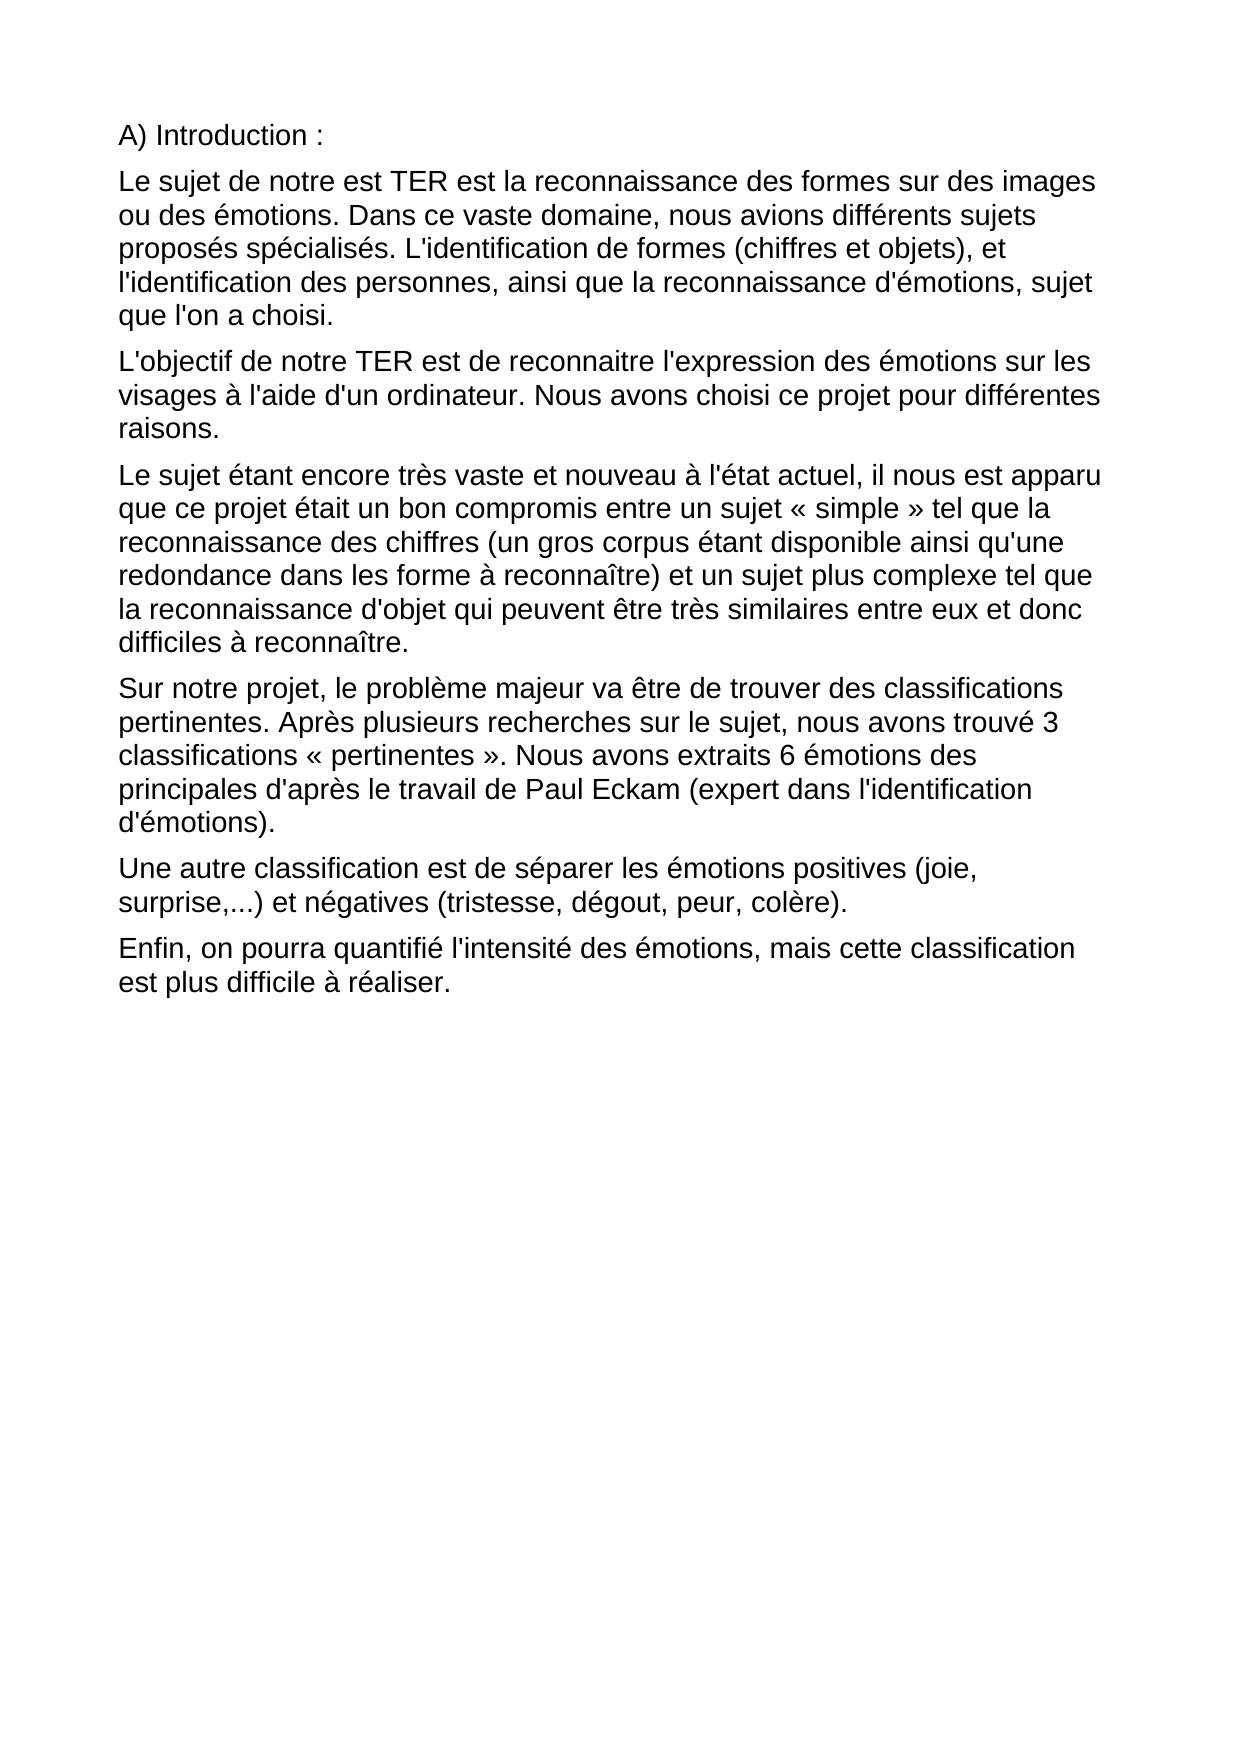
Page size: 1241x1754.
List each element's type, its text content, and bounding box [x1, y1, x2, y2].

text Le sujet étant encore très vaste et nouveau à l'état actuel, il nous est apparu que ce projet était un bon compromis entre un sujet « simple » tel que la reconnaissance des chiffres (un gros corpus étant disponible ainsi qu'une redondance dans les forme à reconnaître) et un sujet plus complexe tel que la reconnaissance d'objet qui peuvent être très similaires entre eux et donc difficiles à reconnaître. [118, 457, 1122, 659]
text Enfin, on pourra quantifié l'intensité des émotions, mais cette classification est plus difficile à réaliser. [118, 931, 1122, 998]
text Le sujet de notre est TER est la reconnaissance des formes sur des images ou des émotions. Dans ce vaste domaine, nous avions différents sujets proposés spécialisés. L'identification de formes (chiffres et objets), et l'identification des personnes, ainsi que la reconnaissance d'émotions, sujet que l'on a choisi. [118, 164, 1122, 332]
text A) Introduction : [118, 118, 1122, 152]
text Sur notre projet, le problème majeur va être de trouver des classifications pertinentes. Après plusieurs recherches sur le sujet, nous avons trouvé 3 classifications « pertinentes ». Nous avons extraits 6 émotions des principales d'après le travail de Paul Eckam (expert dans l'identification d'émotions). [118, 671, 1122, 839]
text Une autre classification est de séparer les émotions positives (joie, surprise,...) et négatives (tristesse, dégout, peur, colère). [118, 851, 1122, 918]
text L'objectif de notre TER est de reconnaitre l'expression des émotions sur les visages à l'aide d'un ordinateur. Nous avons choisi ce projet pour différentes raisons. [118, 344, 1122, 445]
